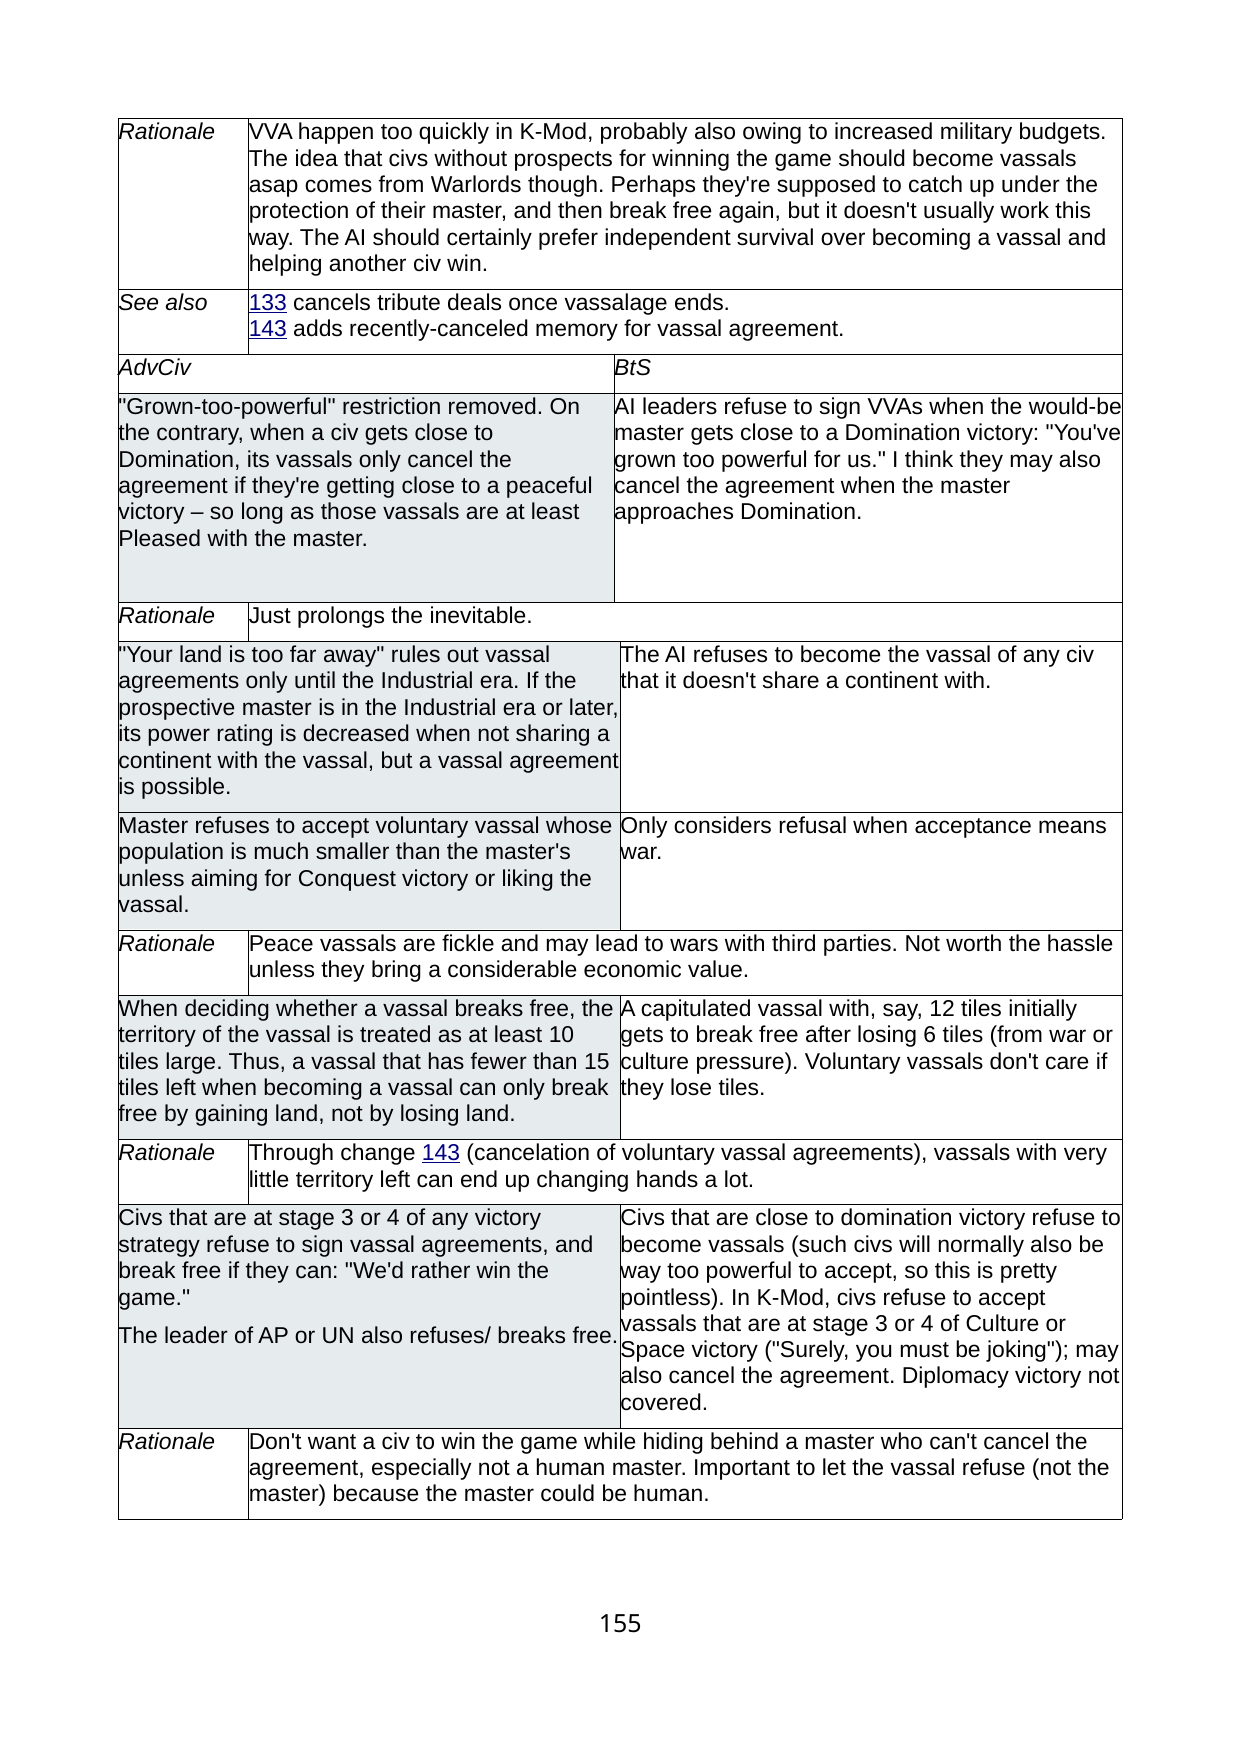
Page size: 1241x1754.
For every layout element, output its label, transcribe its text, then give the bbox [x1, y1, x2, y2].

table_cell VVA happen too quickly in K-Mod, probably also owing to increased military budgets. The idea that civs without prospects for winning the game should become vassals asap comes from Warlords though. Perhaps they're supposed to catch up under the protection of their master, and then break free again, but it doesn't usually work this way. The AI should certainly prefer independent survival over becoming a vassal and helping another civ win. [249, 119, 1122, 289]
table_cell The AI refuses to become the vassal of any civ that it doesn't share a continent with. [621, 642, 1122, 812]
table_cell Only considers refusal when acceptance means war. [621, 813, 1122, 929]
table_cell Rationale [119, 119, 248, 289]
table_cell Just prolongs the inevitable. [249, 603, 1122, 641]
table_cell Civs that are close to domination victory refuse to become vassals (such civs will normally also be way too powerful to accept, so this is pretty pointless). In K-Mod, civs refuse to accept vassals that are at stage 3 or 4 of Culture or Space victory ("Surely, you must be joking"); may also cancel the agreement. Diplomacy victory not covered. [621, 1205, 1122, 1428]
table_cell AdvCiv [119, 355, 614, 393]
table_cell Through change 143 (cancelation of voluntary vassal agreements), vassals with very little territory left can end up changing hands a lot. [249, 1140, 1122, 1204]
table_cell Peace vassals are fickle and may lead to wars with third parties. Not worth the hassle unless they bring a considerable economic value. [249, 931, 1122, 995]
table_cell Rationale [119, 1140, 248, 1204]
table_cell "Your land is too far away" rules out vassal agreements only until the Industrial era. If the prospective master is in the Industrial era or later, its power rating is decreased when not sharing a continent with the vassal, but a vassal agreement is possible. [119, 642, 620, 812]
table_cell "Grown-too-powerful" restriction removed. On the contrary, when a civ gets close to Domination, its vassals only cancel the agreement if they're getting close to a peaceful victory – so long as those vassals are at least Pleased with the master. [119, 394, 614, 602]
table_cell AI leaders refuse to sign VVAs when the would-be master gets close to a Domination victory: "You've grown too powerful for us." I think they may also cancel the agreement when the master approaches Domination. [615, 394, 1122, 602]
table_cell Rationale [119, 1429, 248, 1519]
table_cell Rationale [119, 603, 248, 641]
table_cell Rationale [119, 931, 248, 995]
table_cell Civs that are at stage 3 or 4 of any victory strategy refuse to sign vassal agreements, and break free if they can: "We'd rather win the game." The leader of AP or UN also refuses/ breaks free. [119, 1205, 620, 1428]
table_cell 133 cancels tribute deals once vassalage ends. 143 adds recently-canceled memory for vassal agreement. [249, 290, 1122, 354]
table_cell Master refuses to accept voluntary vassal whose population is much smaller than the master's unless aiming for Conquest victory or liking the vassal. [119, 813, 620, 929]
table_cell Don't want a civ to win the game while hiding behind a master who can't cancel the agreement, especially not a human master. Important to let the vassal refuse (not the master) because the master could be human. [249, 1429, 1122, 1519]
table_cell When deciding whether a vassal breaks free, the territory of the vassal is treated as at least 10 tiles large. Thus, a vassal that has fewer than 15 tiles left when becoming a vassal can only break free by gaining land, not by losing land. [119, 996, 620, 1139]
table_cell A capitulated vassal with, say, 12 tiles initially gets to break free after losing 6 tiles (from war or culture pressure). Voluntary vassals don't care if they lose tiles. [621, 996, 1122, 1139]
table_cell BtS [615, 355, 1122, 393]
table_cell See also [119, 290, 248, 354]
